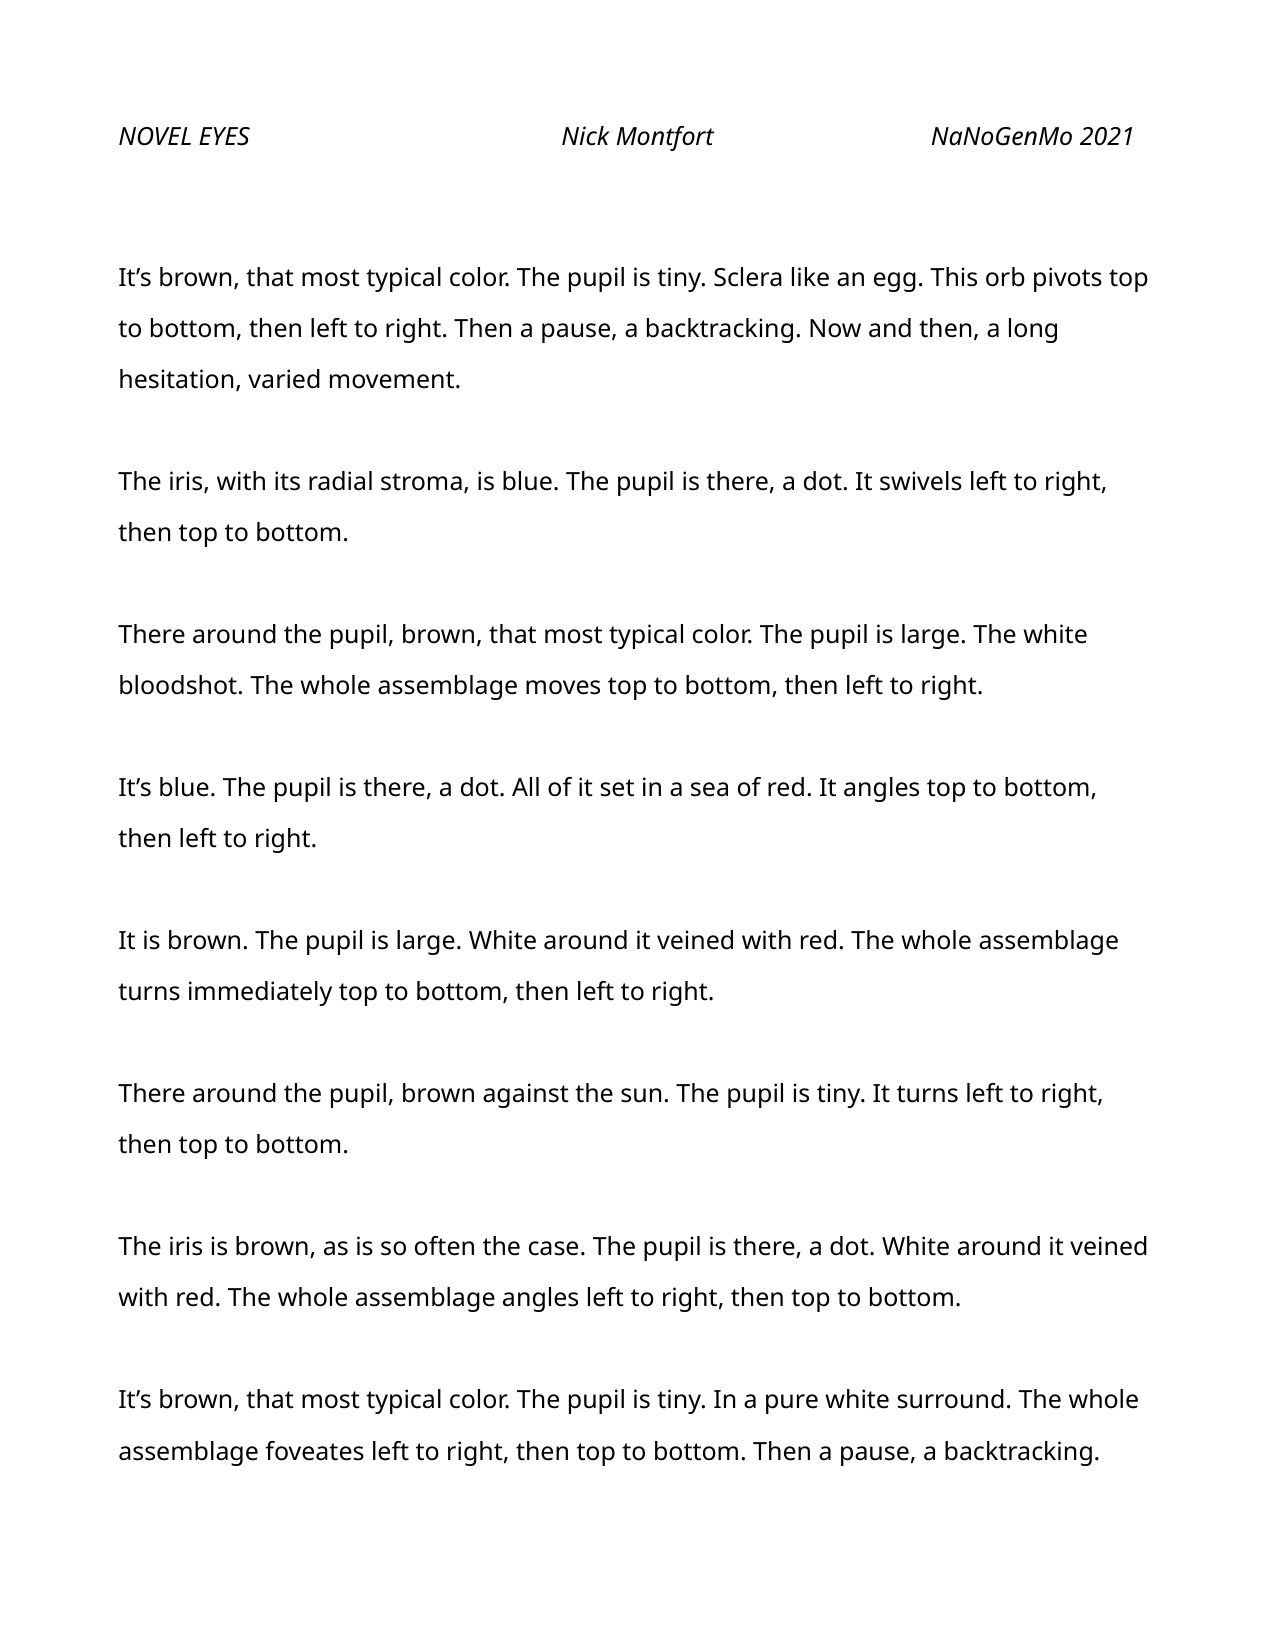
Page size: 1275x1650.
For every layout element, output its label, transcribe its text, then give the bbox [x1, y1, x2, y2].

text It is brown. The pupil is large. White around it veined with red. The whole assemblage turns immediately top to bottom, then left to right. [118, 923, 1157, 1008]
text There around the pupil, brown, that most typical color. The pupil is large. The white bloodshot. The whole assemblage moves top to bottom, then left to right. [118, 616, 1157, 702]
text There around the pupil, brown against the sun. The pupil is tiny. It turns left to right, then top to bottom. [118, 1076, 1157, 1161]
text It’s blue. The pupil is there, a dot. All of it set in a sea of red. It angles top to bottom, then left to right. [118, 769, 1157, 855]
text It’s brown, that most typical color. The pupil is tiny. In a pure white surround. The whole assemblage foveates left to right, then top to bottom. Then a pause, a backtracking. [118, 1382, 1157, 1467]
text It’s brown, that most typical color. The pupil is tiny. Sclera like an egg. This orb pivots top to bottom, then left to right. Then a pause, a backtracking. Now and then, a long hesitation, varied movement. [118, 259, 1157, 395]
text The iris, with its radial stroma, is blue. The pupil is there, a dot. It swivels left to right, then top to bottom. [118, 463, 1157, 548]
text The iris is brown, as is so often the case. The pupil is there, a dot. White around it veined with red. The whole assemblage angles left to right, then top to bottom. [118, 1229, 1157, 1314]
